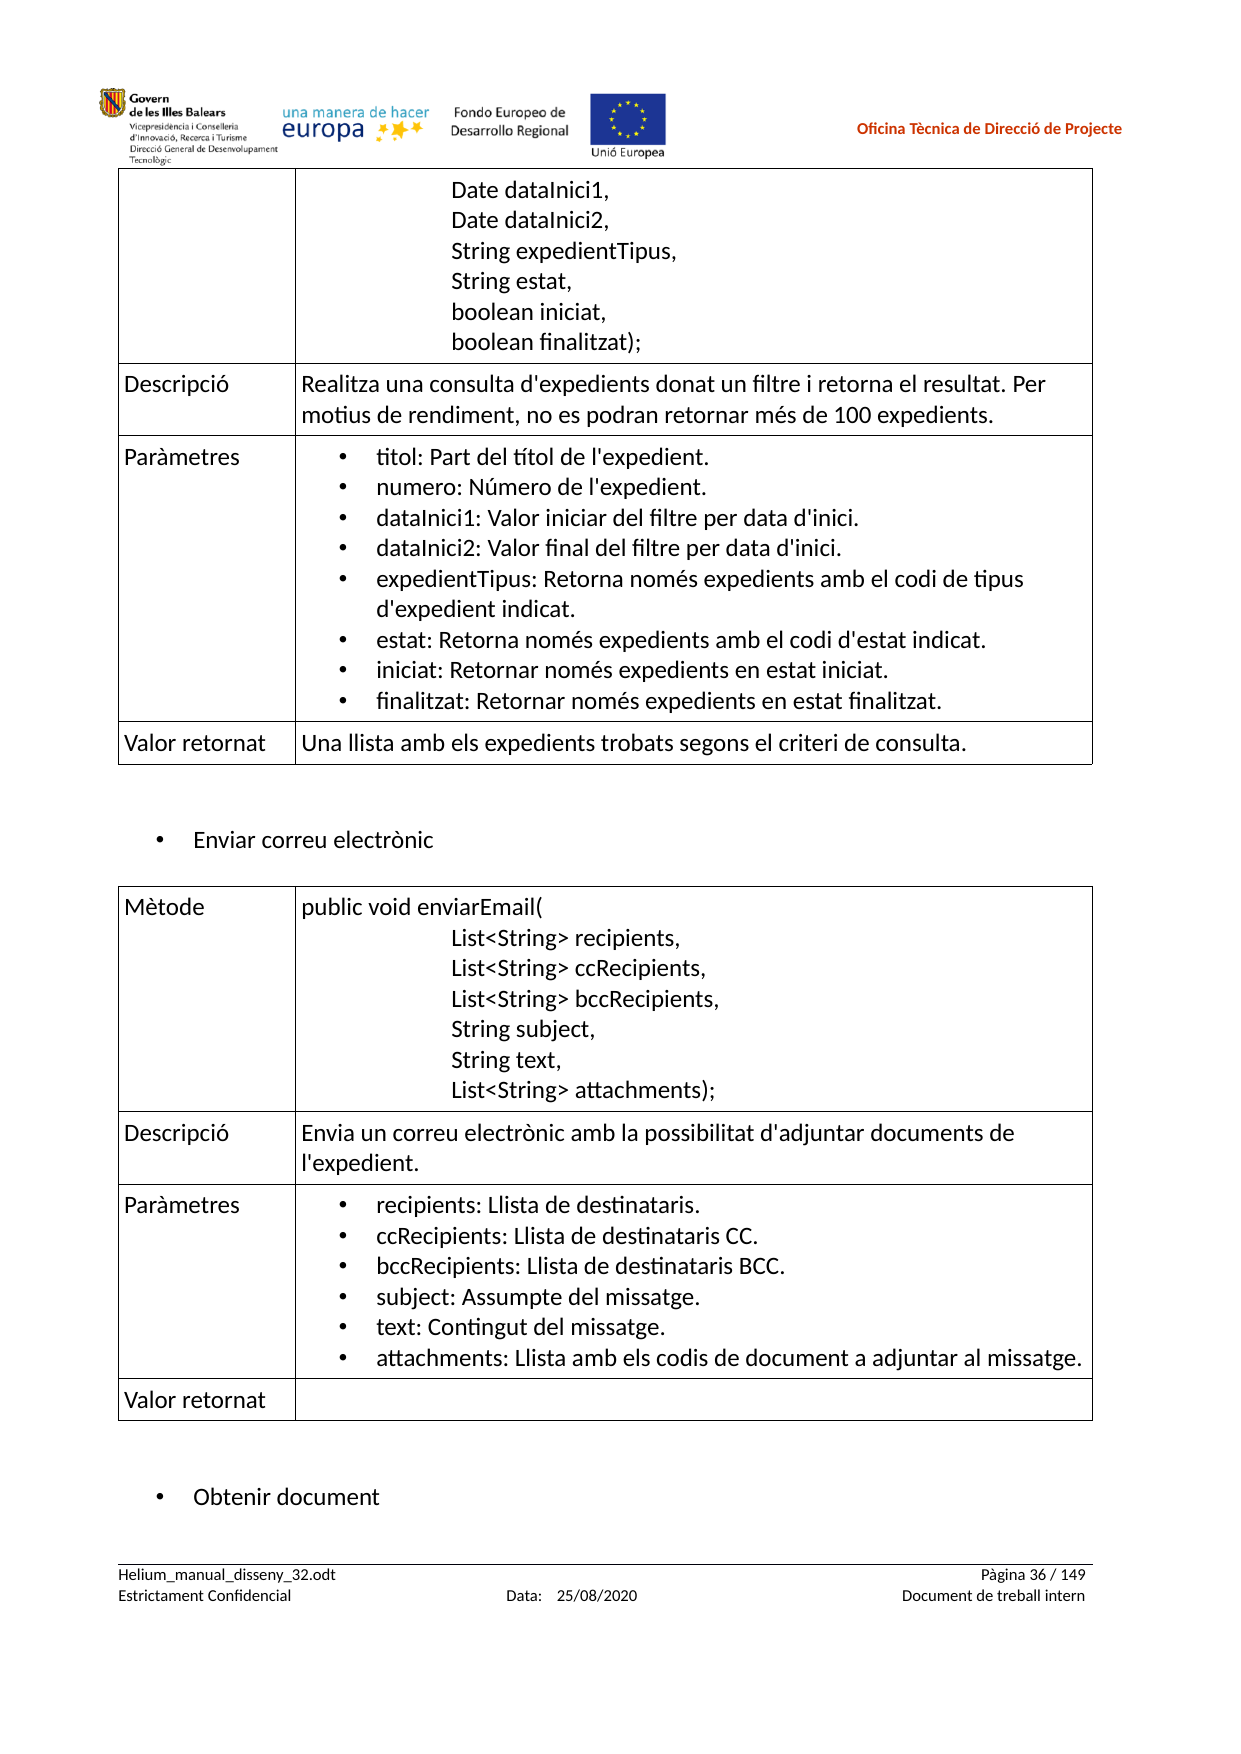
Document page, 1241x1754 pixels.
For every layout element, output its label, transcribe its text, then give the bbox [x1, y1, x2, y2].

table_cell [296, 1379, 1092, 1420]
list Enviar correu electrònic [156, 825, 1122, 855]
table_cell Valor retornat [119, 1379, 295, 1420]
table_cell Paràmetres [119, 436, 295, 721]
table_cell Descripció [119, 1112, 295, 1183]
table_cell Realitza una consulta d'expedients donat un filtre i retorna el resultat. Per motius de rendiment, no es podran retornar més de 100 expedients. [296, 364, 1092, 435]
table_cell titol: Part del títol de l'expedient. numero: Número de l'expedient. dataInici1: Valor iniciar del filtre per data d'inici. dataInici2: Valor final del filtre per data d'inici. expedientTipus: Retorna només expedients amb el codi de tipus d'expedient indicat. estat: Retorna només expedients amb el codi d'estat indicat. iniciat: Retornar només expedients en estat iniciat. finalitzat: Retornar només expedients en estat finalitzat. [296, 436, 1092, 721]
table_header Mètode [119, 887, 295, 1111]
picture [99, 87, 668, 166]
table_cell Descripció [119, 364, 295, 435]
table_cell Paràmetres [119, 1185, 295, 1378]
table_cell Una llista amb els expedients trobats segons el criteri de consulta. [296, 722, 1092, 763]
table_header public void enviarEmail( List<String> recipients, List<String> ccRecipients, List<String> bccRecipients, String subject, String text, List<String> attachments); [296, 887, 1092, 1111]
table_cell Envia un correu electrònic amb la possibilitat d'adjuntar documents de l'expedient. [296, 1112, 1092, 1183]
list Obtenir document [156, 1481, 1122, 1512]
table_cell Valor retornat [119, 722, 295, 763]
table_cell recipients: Llista de destinataris. ccRecipients: Llista de destinataris CC. bccRecipients: Llista de destinataris BCC. subject: Assumpte del missatge. text: Contingut del missatge. attachments: Llista amb els codis de document a adjuntar al missatge. [296, 1185, 1092, 1378]
table_header Date dataInici1, Date dataInici2, String expedientTipus, String estat, boolean iniciat, boolean finalitzat); [296, 169, 1092, 363]
table_header [119, 169, 295, 363]
